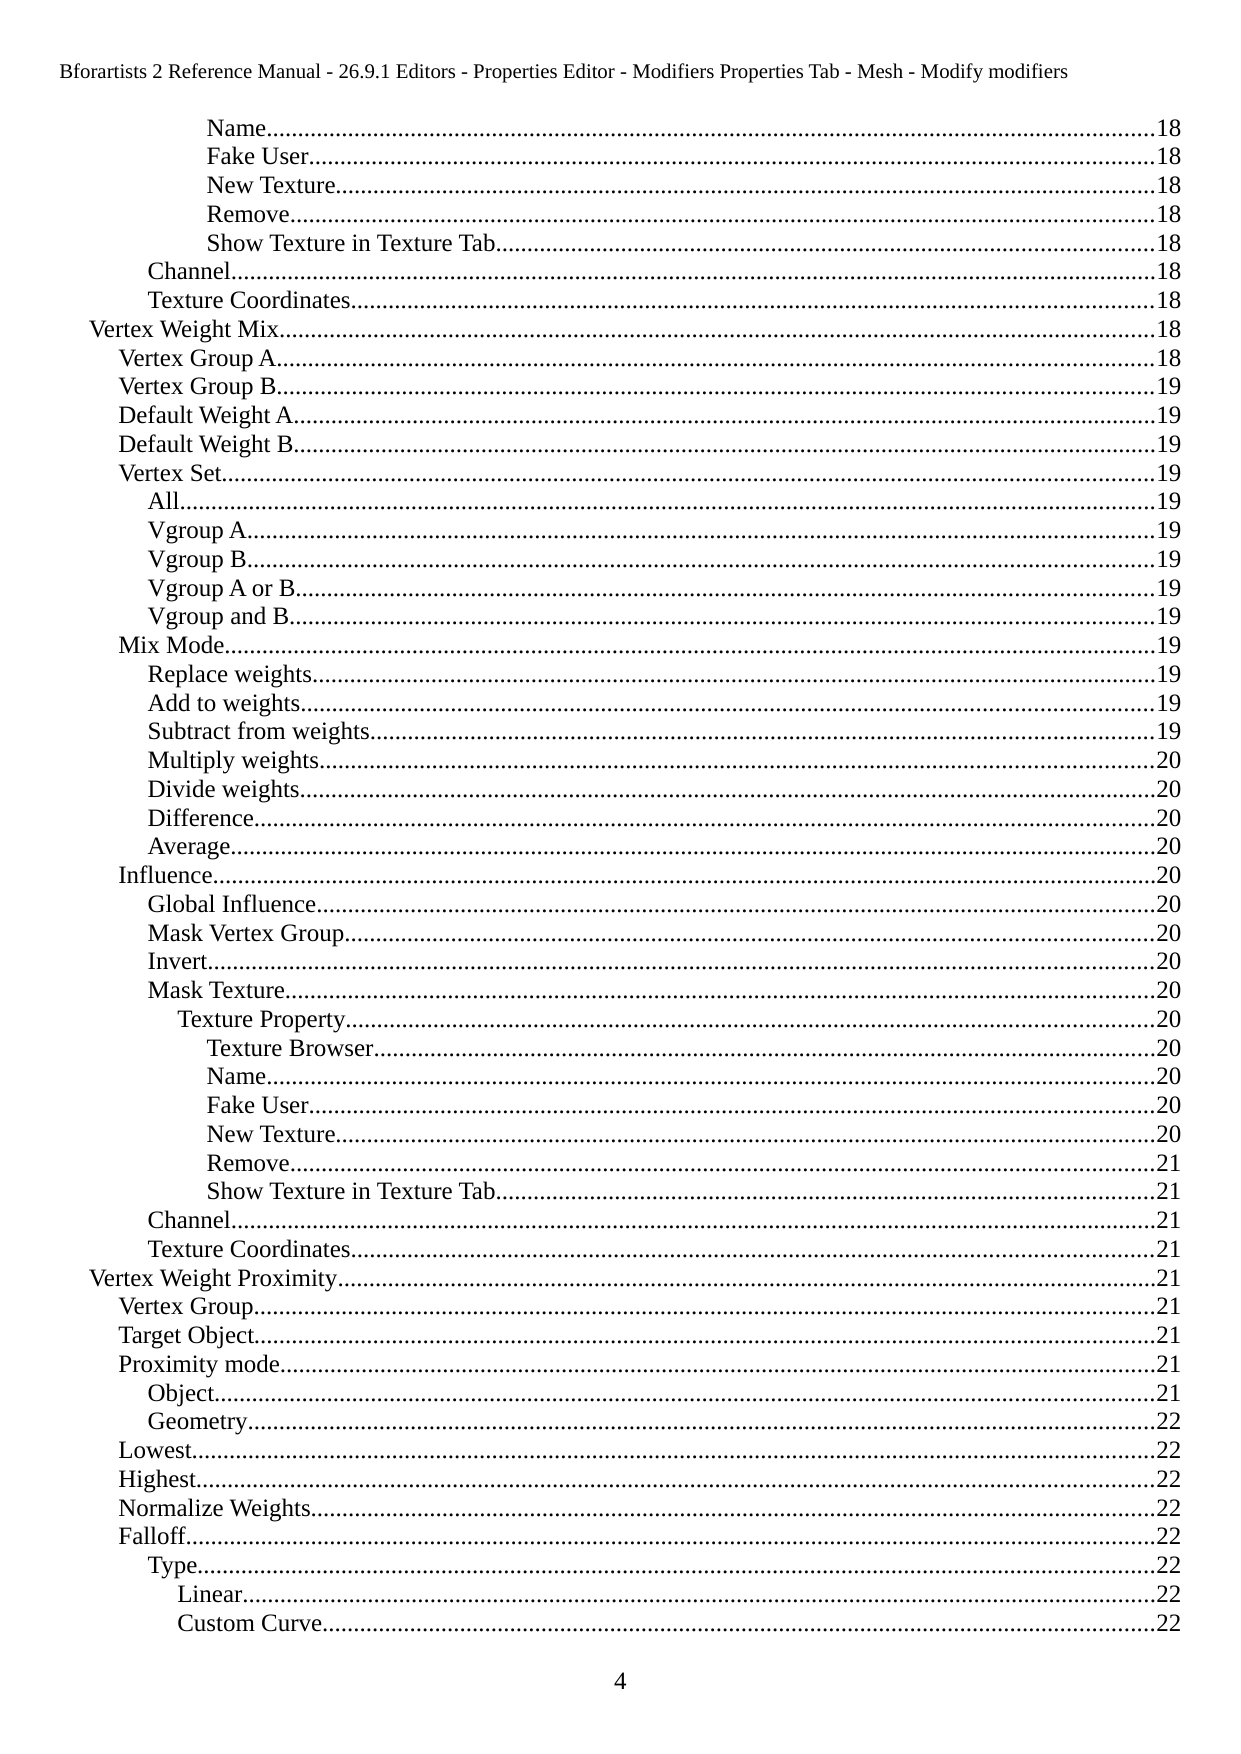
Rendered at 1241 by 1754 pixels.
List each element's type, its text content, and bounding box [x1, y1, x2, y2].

text Linear 22 [177, 1579, 1181, 1608]
text Channel 21 [147, 1205, 1181, 1234]
text Name 18 [206, 113, 1181, 141]
text Object 21 [147, 1378, 1181, 1406]
text Subtract from weights 19 [147, 716, 1181, 745]
text Mask Texture 20 [147, 975, 1181, 1004]
text Texture Coordinates 18 [147, 285, 1181, 314]
text Vertex Weight Proximity 21 [88, 1263, 1181, 1291]
text Vgroup B 19 [147, 544, 1181, 573]
text Falloff 22 [118, 1521, 1181, 1550]
text Custom Curve 22 [177, 1608, 1181, 1636]
text Vgroup A 19 [147, 515, 1181, 544]
text Mix Mode 19 [118, 630, 1181, 659]
text Show Texture in Texture Tab 18 [206, 228, 1181, 256]
text All 19 [147, 486, 1181, 515]
text Fake User 18 [206, 141, 1181, 170]
text Divide weights 20 [147, 774, 1181, 803]
text Vgroup A or B 19 [147, 573, 1181, 601]
text New Texture 20 [206, 1119, 1181, 1148]
text Default Weight A 19 [118, 400, 1181, 429]
text Target Object 21 [118, 1320, 1181, 1349]
text Replace weights 19 [147, 659, 1181, 688]
text Texture Coordinates 21 [147, 1234, 1181, 1263]
text Influence 20 [118, 860, 1181, 889]
text Lowest 22 [118, 1435, 1181, 1464]
text Vertex Group 21 [118, 1291, 1181, 1320]
text Average 20 [147, 831, 1181, 860]
text Normalize Weights 22 [118, 1493, 1181, 1521]
text Fake User 20 [206, 1090, 1181, 1119]
text Invert 20 [147, 946, 1181, 975]
text Remove 21 [206, 1148, 1181, 1176]
text Multiply weights 20 [147, 745, 1181, 774]
text Type 22 [147, 1550, 1181, 1579]
text Name 20 [206, 1061, 1181, 1090]
text Default Weight B 19 [118, 429, 1181, 458]
text Texture Browser 20 [206, 1033, 1181, 1061]
text Mask Vertex Group 20 [147, 918, 1181, 946]
text Proximity mode 21 [118, 1349, 1181, 1378]
text Vertex Group B 19 [118, 371, 1181, 400]
text Difference 20 [147, 803, 1181, 831]
text Global Influence 20 [147, 889, 1181, 918]
text Remove 18 [206, 199, 1181, 228]
text Channel 18 [147, 256, 1181, 285]
text Vgroup and B 19 [147, 601, 1181, 630]
text Vertex Weight Mix 18 [88, 314, 1181, 343]
text Geometry 22 [147, 1406, 1181, 1435]
text Texture Property 20 [177, 1004, 1181, 1033]
text Show Texture in Texture Tab 21 [206, 1176, 1181, 1205]
text Highest 22 [118, 1464, 1181, 1493]
text Vertex Set 19 [118, 458, 1181, 486]
text New Texture 18 [206, 170, 1181, 199]
text Vertex Group A 18 [118, 343, 1181, 371]
text Add to weights 19 [147, 688, 1181, 716]
